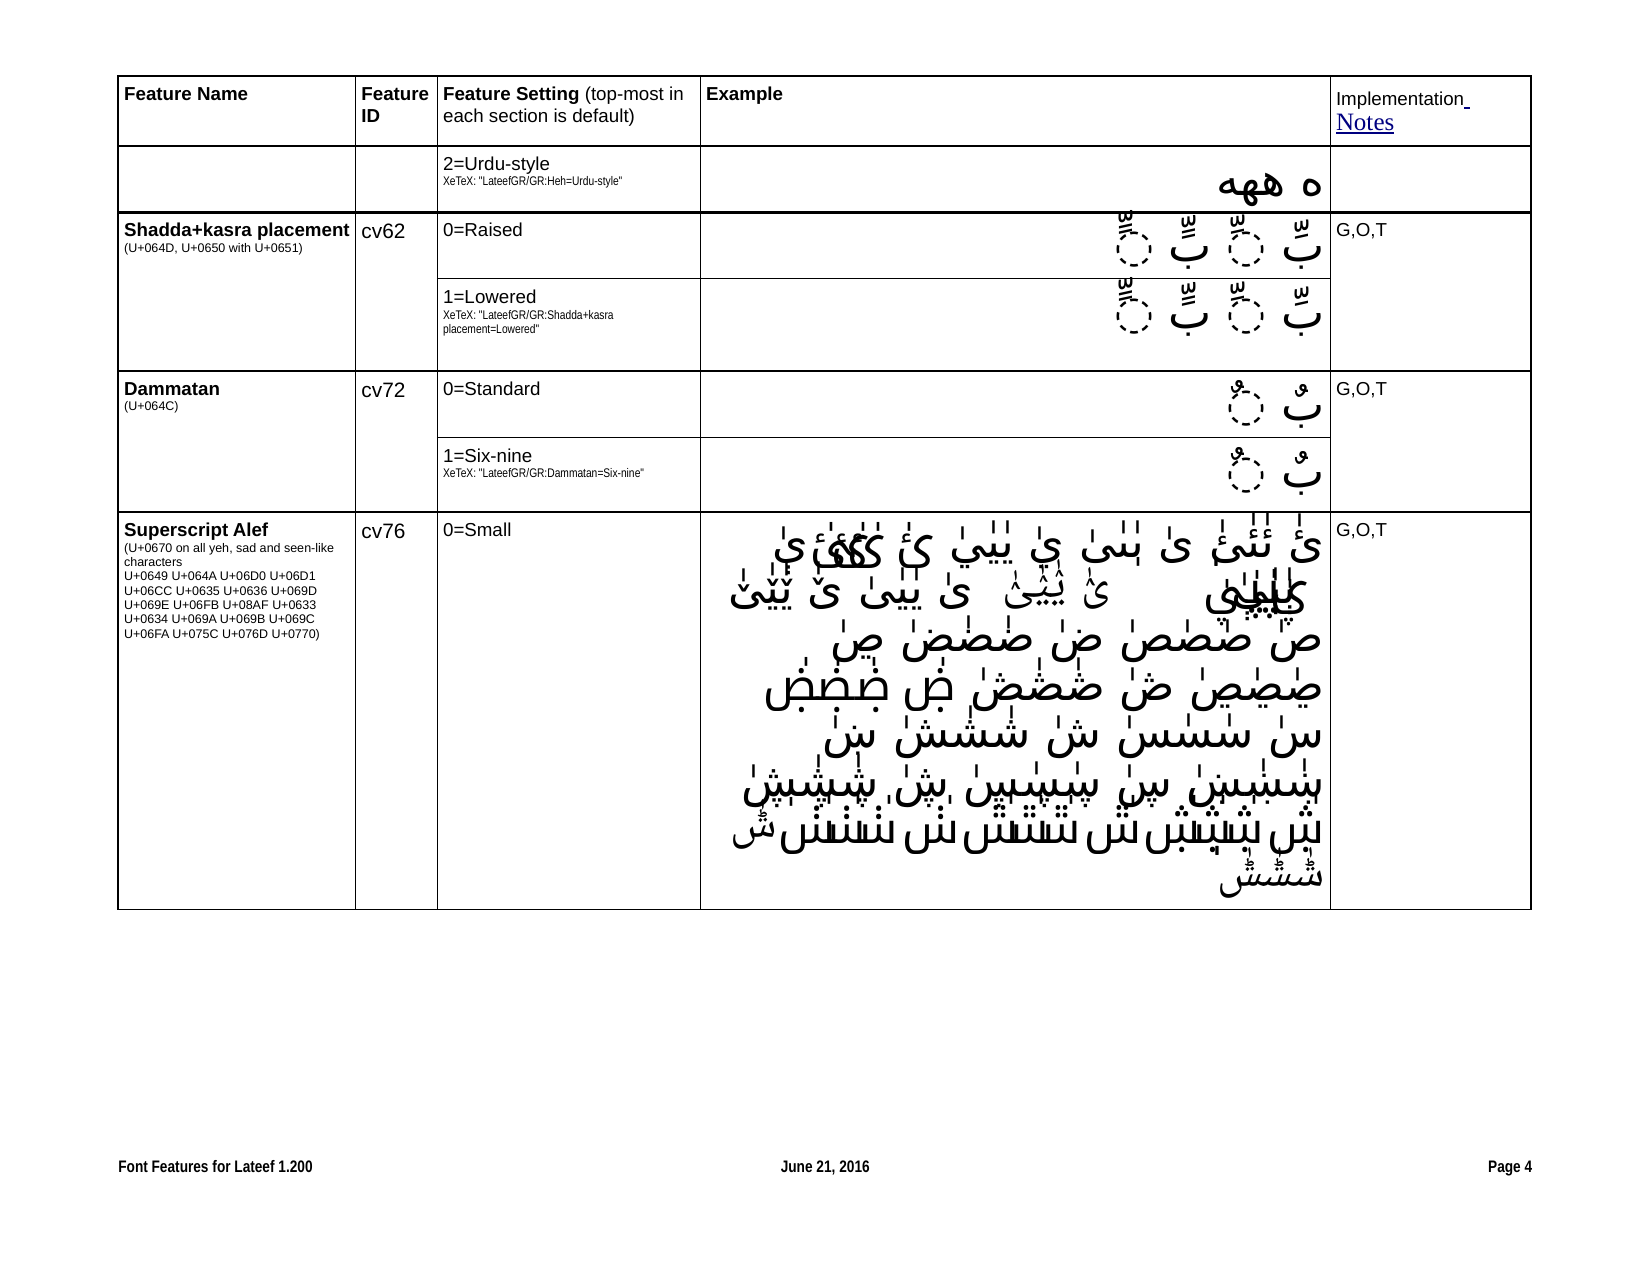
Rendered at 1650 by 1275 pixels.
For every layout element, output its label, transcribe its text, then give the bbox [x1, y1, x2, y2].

table_header Feature ID [356, 77, 437, 144]
table_cell 0=Standard [438, 372, 700, 437]
table_cell G,O,T [1331, 372, 1530, 511]
table_cell Superscript Alef (U+0670 on all yeh, sad and seen-like characters U+0649 U+064A U+06D0 U+06D1 U+06CC U+0635 U+0636 U+069D U+069E U+06FB U+08AF U+0633 U+0634 U+069A U+069B U+069C U+06FA U+075C U+076D U+0770) [119, 513, 355, 908]
table_header Example [701, 77, 1330, 144]
table_cell بٌ ◌ٌ [701, 438, 1330, 511]
table_cell 0=Raised [438, 214, 700, 278]
table_cell بِّ ◌ِّ بٍّ ◌ٍّ [701, 279, 1330, 370]
table_cell 1=Six-nine XeTeX: "LateefGR/GR:Dammatan=Six-nine" [438, 438, 700, 511]
table_header Feature Name [119, 77, 355, 144]
table_header Implementation Notes [1331, 77, 1530, 144]
table_cell Dammatan (U+064C) [119, 372, 355, 511]
table_cell بِّ ◌ِّ بٍّ ◌ٍّ [701, 214, 1330, 278]
table_cell [119, 147, 355, 211]
table_cell [1331, 147, 1530, 211]
table_cell G,O,T [1331, 513, 1530, 908]
table_cell 0=Small [438, 513, 700, 908]
table_cell 2=Urdu-style XeTeX: "LateefGR/GR:Heh=Urdu-style" [438, 147, 700, 211]
table_cell cv72 [356, 372, 437, 511]
table_cell 1=Lowered XeTeX: "LateefGR/GR:Shadda+kasra placement=Lowered" [438, 279, 700, 370]
table_cell Shadda+kasra placement (U+064D, U+0650 with U+0651) [119, 214, 355, 370]
table_cell [356, 147, 437, 211]
table_cell ئٰ ئٰئٰئٰ ىٰ ىٰىٰىٰ يٰ يٰيٰيٰ ٸٰ ٸٰٸٰٸٰ ېٰ ېٰېٰېٰ ۑٰ ۑٰۑٰۑٰ ؽٰ ؽٰؽٰؽٰ یٰ یٰیٰیٰ ێٰ ێٰێٰێٰ صٰ صٰصٰصٰ ضٰ ضٰضٰضٰ ڝٰ ڝٰڝٰڝٰ ڞٰ ڞٰڞٰڞٰ ۻٰ ۻٰۻٰۻٰ سٰ سٰسٰسٰ شٰ شٰشٰشٰ ښٰ ښٰښٰښٰ ڛٰ ڛٰڛٰڛٰ ڜٰ ڜٰڜٰڜٰ ۺٰ ۺٰۺٰۺٰ ݜٰ ݜٰݜٰݜٰ ݭٰ ݭٰݭٰݭٰ ݰٰ ݰٰݰٰݰٰ [701, 513, 1330, 908]
table_header Feature Setting (top-most in each section is default) [438, 77, 700, 144]
table_cell cv76 [356, 513, 437, 908]
table_cell cv62 [356, 214, 437, 370]
table_cell G,O,T [1331, 214, 1530, 370]
table_cell بٌ ◌ٌ [701, 372, 1330, 437]
table_cell ه ههه [701, 147, 1330, 211]
